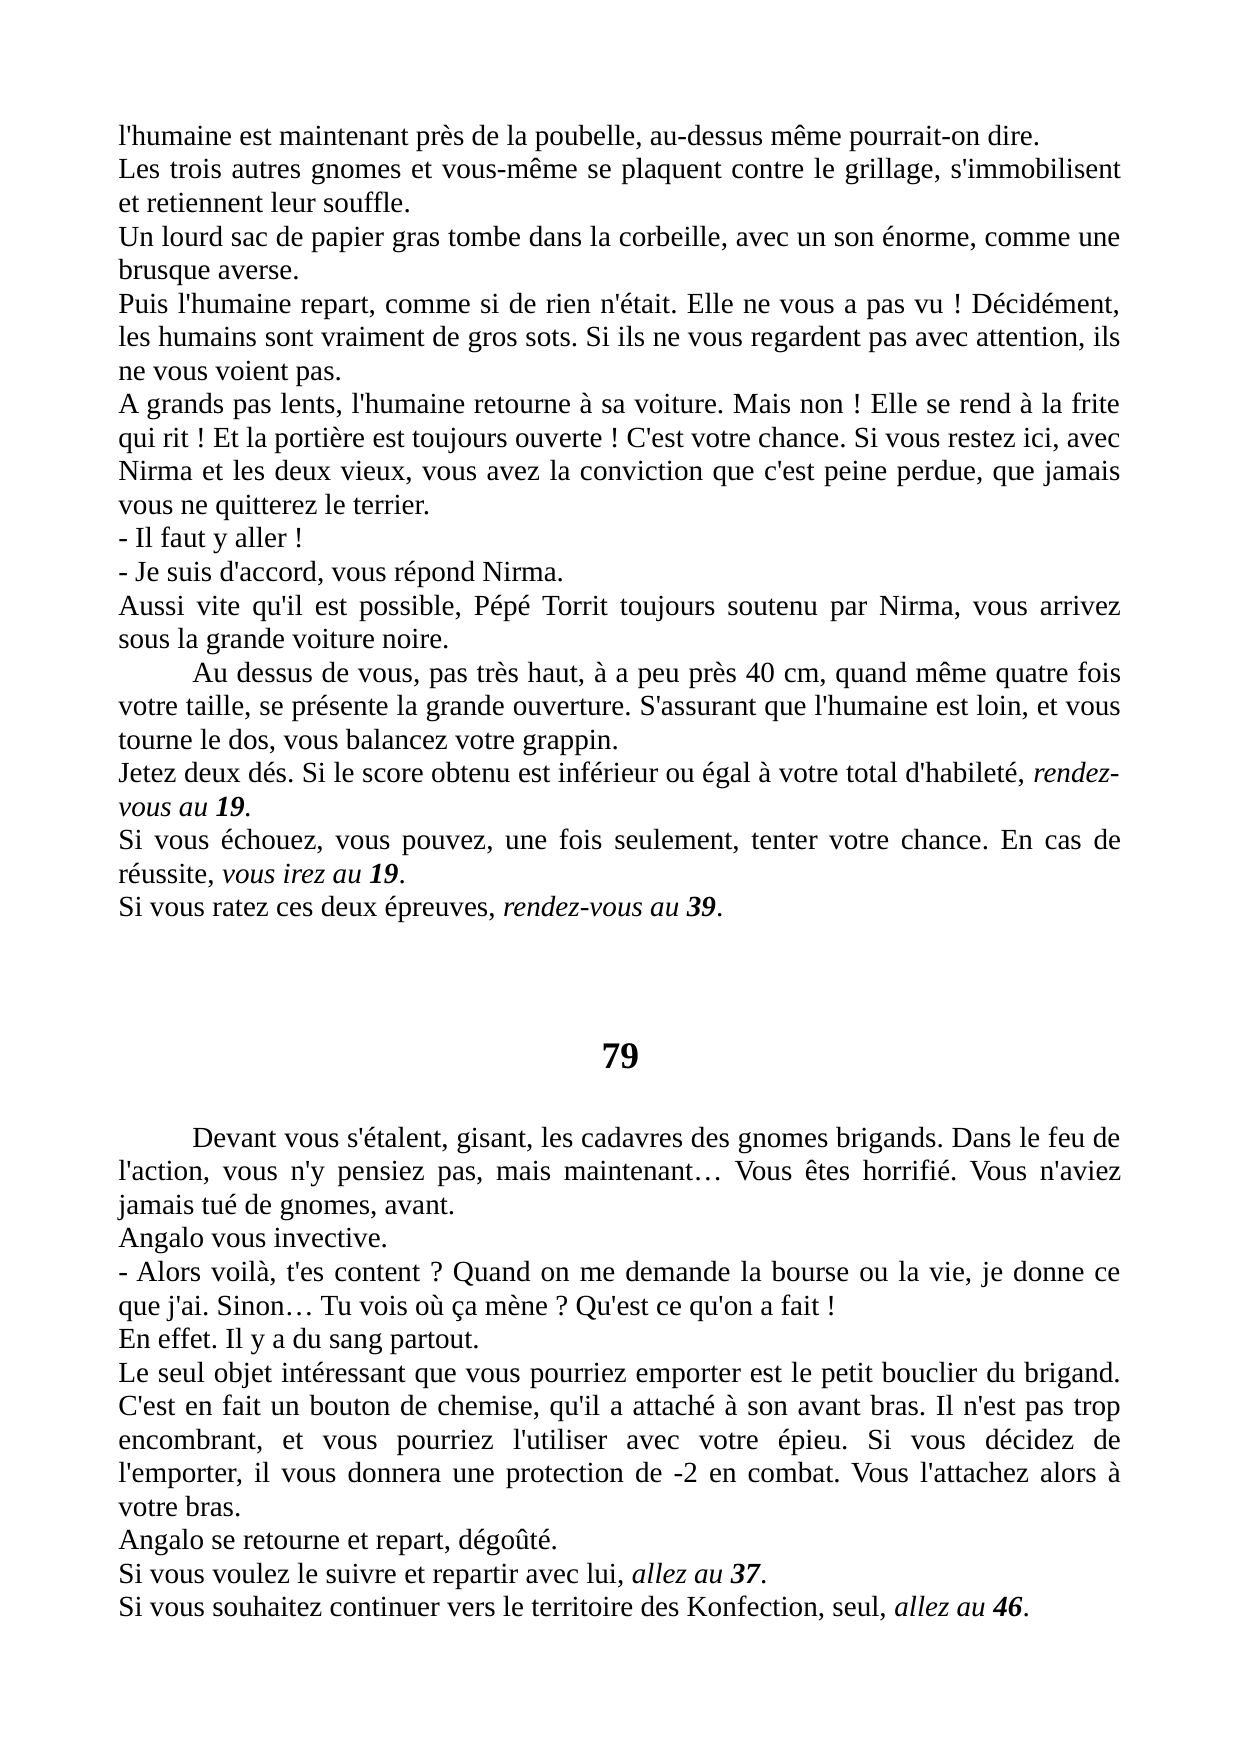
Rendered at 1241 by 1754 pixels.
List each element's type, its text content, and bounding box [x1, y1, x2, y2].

text Les trois autres gnomes et vous-même se plaquent contre le grillage, s'immobilisent et retiennent leur souffle. [118, 152, 1122, 219]
text Au dessus de vous, pas très haut, à a peu près 40 cm, quand même quatre fois votre taille, se présente la grande ouverture. S'assurant que l'humaine est loin, et vous tourne le dos, vous balancez votre grappin. [118, 655, 1122, 755]
text Angalo se retourne et repart, dégoûté. [118, 1522, 1122, 1556]
text Le seul objet intéressant que vous pourriez emporter est le petit bouclier du brigand. C'est en fait un bouton de chemise, qu'il a attaché à son avant bras. Il n'est pas trop encombrant, et vous pourriez l'utiliser avec votre épieu. Si vous décidez de l'emporter, il vous donnera une protection de -2 en combat. Vous l'attachez alors à votre bras. [118, 1355, 1122, 1522]
text - Il faut y aller ! [118, 521, 1122, 554]
text - Je suis d'accord, vous répond Nirma. [118, 554, 1122, 588]
text Si vous ratez ces deux épreuves, rendez-vous au 39. [118, 889, 1122, 923]
text Un lourd sac de papier gras tombe dans la corbeille, avec un son énorme, comme une brusque averse. [118, 219, 1122, 286]
text Si vous voulez le suivre et repartir avec lui, allez au 37. [118, 1556, 1122, 1589]
text En effet. Il y a du sang partout. [118, 1321, 1122, 1355]
text Si vous échouez, vous pouvez, une fois seulement, tenter votre chance. En cas de réussite, vous irez au 19. [118, 822, 1122, 889]
text Si vous souhaitez continuer vers le territoire des Konfection, seul, allez au 46. [118, 1589, 1122, 1623]
text Aussi vite qu'il est possible, Pépé Torrit toujours soutenu par Nirma, vous arrivez sous la grande voiture noire. [118, 588, 1122, 655]
text Angalo vous invective. [118, 1221, 1122, 1254]
text Jetez deux dés. Si le score obtenu est inférieur ou égal à votre total d'habileté, rendez-vous au 19. [118, 755, 1122, 822]
text Devant vous s'étalent, gisant, les cadavres des gnomes brigands. Dans le feu de l'action, vous n'y pensiez pas, mais maintenant… Vous êtes horrifié. Vous n'aviez jamais tué de gnomes, avant. [118, 1120, 1122, 1221]
text - Alors voilà, t'es content ? Quand on me demande la bourse ou la vie, je donne ce que j'ai. Sinon… Tu vois où ça mène ? Qu'est ce qu'on a fait ! [118, 1254, 1122, 1321]
text Puis l'humaine repart, comme si de rien n'était. Elle ne vous a pas vu ! Décidément, les humains sont vraiment de gros sots. Si ils ne vous regardent pas avec attention, ils ne vous voient pas. [118, 286, 1122, 386]
text 79 [118, 1034, 1122, 1077]
text l'humaine est maintenant près de la poubelle, au-dessus même pourrait-on dire. [118, 118, 1122, 152]
text A grands pas lents, l'humaine retourne à sa voiture. Mais non ! Elle se rend à la frite qui rit ! Et la portière est toujours ouverte ! C'est votre chance. Si vous restez ici, avec Nirma et les deux vieux, vous avez la conviction que c'est peine perdue, que jamais vous ne quitterez le terrier. [118, 386, 1122, 521]
